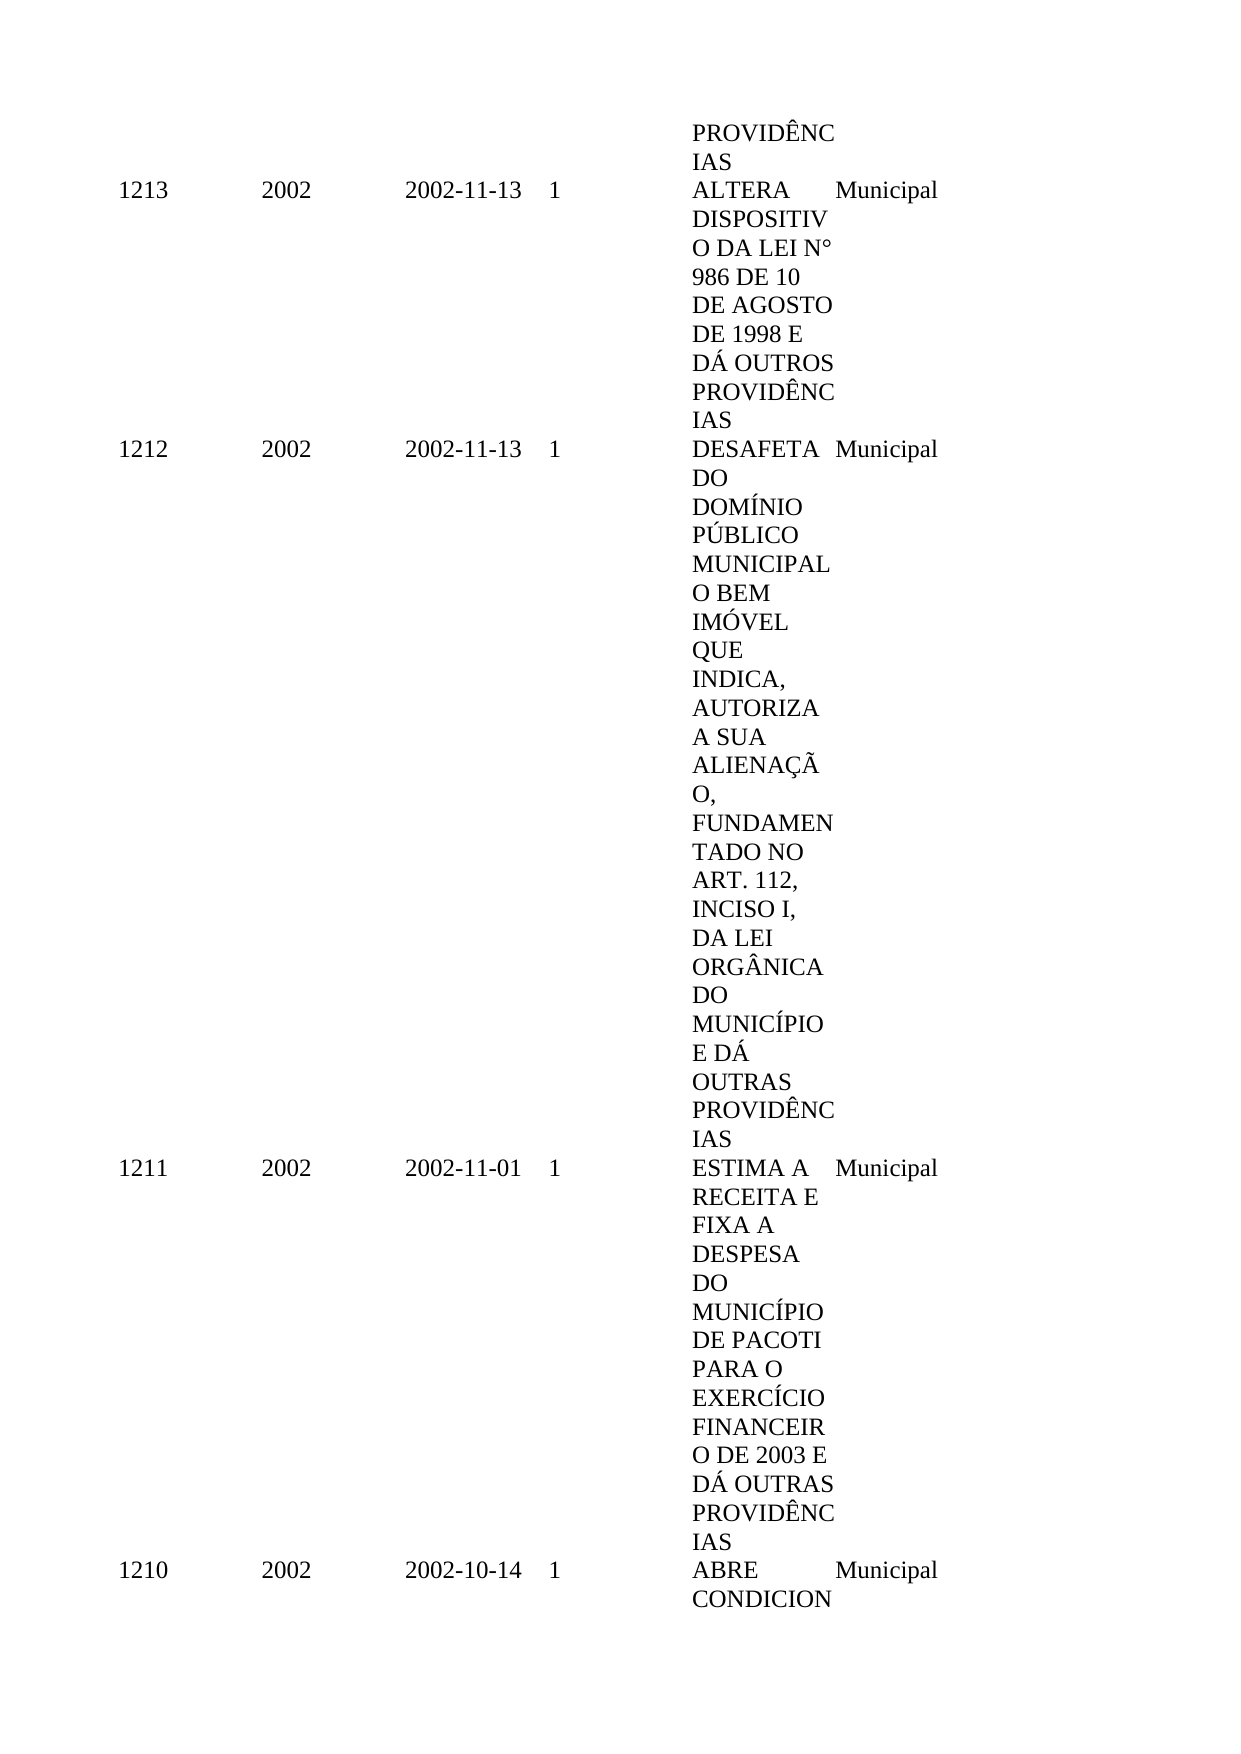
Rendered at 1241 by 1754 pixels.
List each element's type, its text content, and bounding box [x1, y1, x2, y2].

table_cell [979, 1556, 1122, 1613]
table_cell Municipal [835, 1556, 979, 1613]
table_cell [979, 118, 1122, 176]
table_cell [835, 118, 979, 176]
table_cell 2002 [261, 434, 405, 1153]
table_cell [261, 118, 405, 176]
table_cell 2002 [261, 176, 405, 434]
table_cell 2002 [261, 1153, 405, 1556]
table_cell 1 [548, 1556, 692, 1613]
table_cell 2002-11-01 [405, 1153, 548, 1556]
table_cell [979, 176, 1122, 434]
table_cell [979, 434, 1122, 1153]
table_cell 2002-11-13 [405, 434, 548, 1153]
table_cell ABRE CONDICION [692, 1556, 835, 1613]
table_cell [118, 118, 261, 176]
table_cell 1 [548, 1153, 692, 1556]
table_cell Municipal [835, 176, 979, 434]
table_cell 1213 [118, 176, 261, 434]
table_cell 1212 [118, 434, 261, 1153]
table_cell 2002-11-13 [405, 176, 548, 434]
table_cell ALTERA DISPOSITIVO DA LEI N° 986 DE 10 DE AGOSTO DE 1998 E DÁ OUTROS PROVIDÊNCIAS [692, 176, 835, 434]
table_cell 1210 [118, 1556, 261, 1613]
table_cell [548, 118, 692, 176]
table_cell Municipal [835, 434, 979, 1153]
table_cell 2002-10-14 [405, 1556, 548, 1613]
table_cell 2002 [261, 1556, 405, 1613]
table_cell [405, 118, 548, 176]
table_cell 1211 [118, 1153, 261, 1556]
table_cell Municipal [835, 1153, 979, 1556]
table_cell 1 [548, 434, 692, 1153]
table_cell PROVIDÊNCIAS [692, 118, 835, 176]
table_cell [979, 1153, 1122, 1556]
table_cell 1 [548, 176, 692, 434]
table_cell ESTIMA A RECEITA E FIXA A DESPESA DO MUNICÍPIO DE PACOTI PARA O EXERCÍCIO FINANCEIRO DE 2003 E DÁ OUTRAS PROVIDÊNCIAS [692, 1153, 835, 1556]
table_cell DESAFETA DO DOMÍNIO PÚBLICO MUNICIPAL O BEM IMÓVEL QUE INDICA, AUTORIZA A SUA ALIENAÇÃO, FUNDAMENTADO NO ART. 112, INCISO I, DA LEI ORGÂNICA DO MUNICÍPIO E DÁ OUTRAS PROVIDÊNCIAS [692, 434, 835, 1153]
